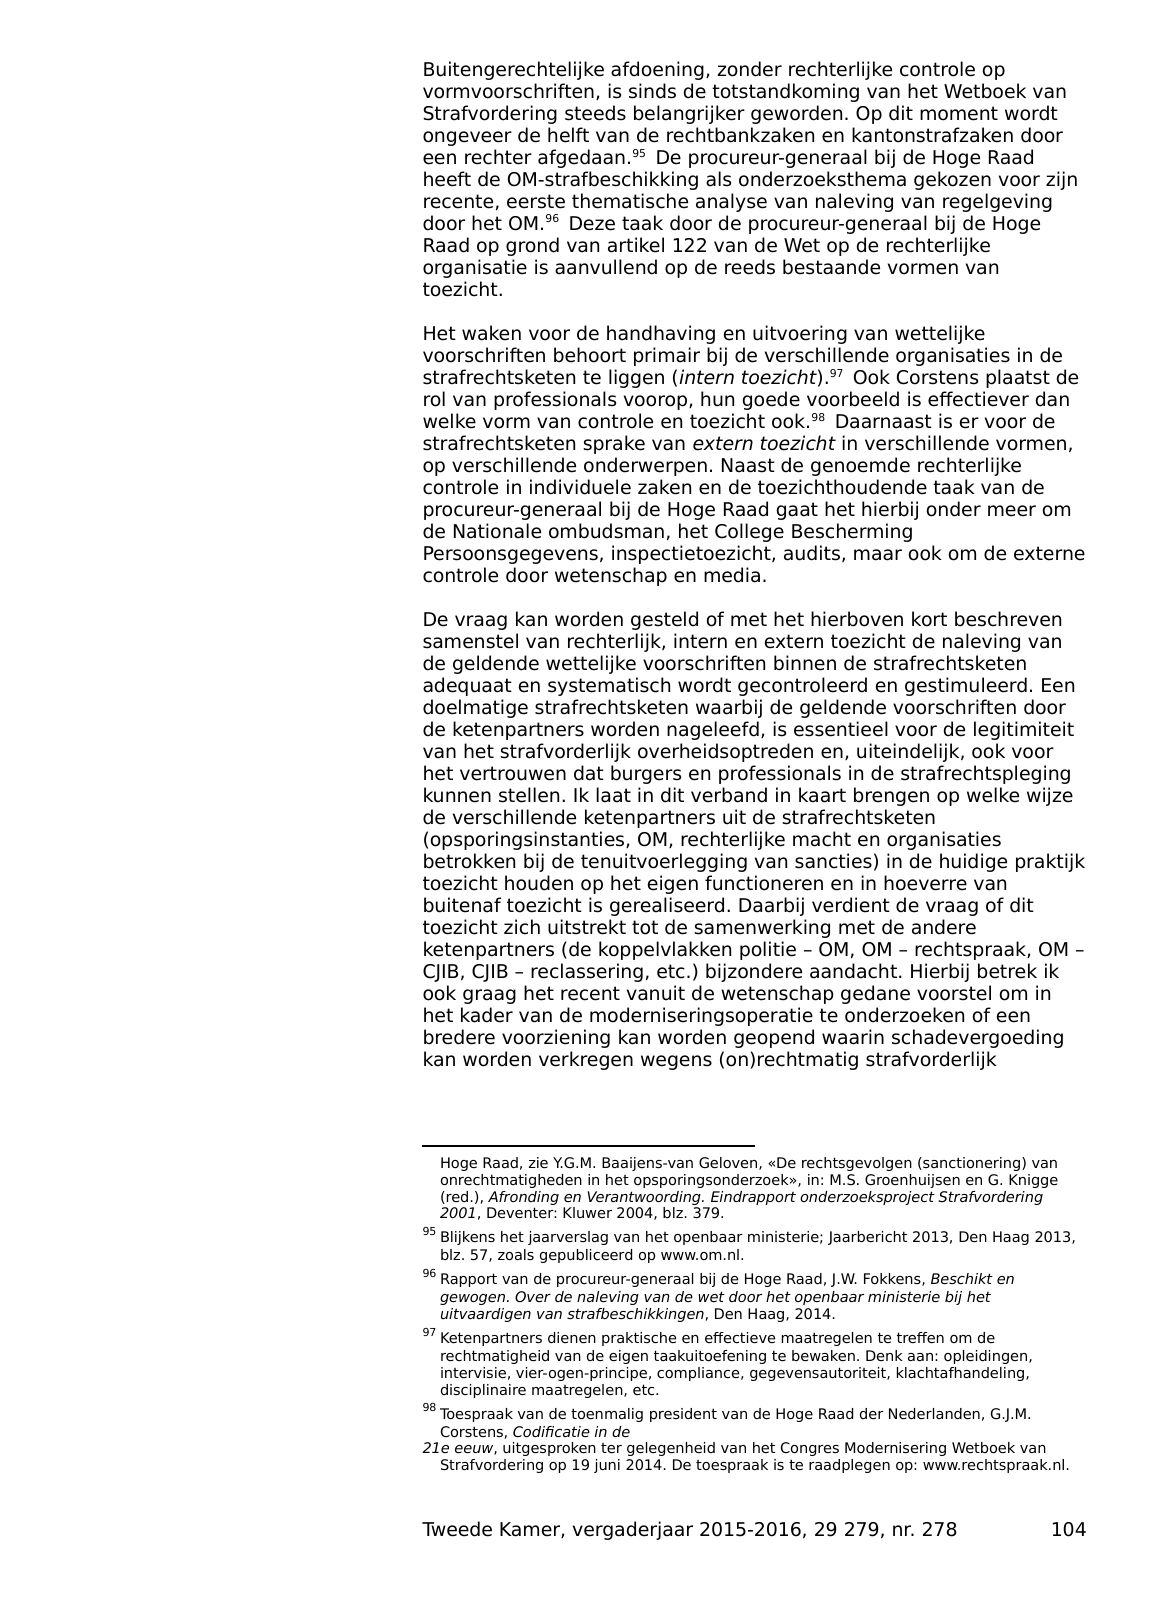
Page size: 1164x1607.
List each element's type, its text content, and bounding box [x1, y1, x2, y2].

text 21e eeuw, uitgesproken ter gelegenheid van het Congres Modernisering Wetboek van Strafvordering op 19 juni 2014. De toespraak is te raadplegen op: www.rechtspraak.nl. [422, 1441, 1087, 1474]
text Toespraak van de toenmalig president van de Hoge Raad der Nederlanden, G.J.M. Corstens, Codificatie in de [422, 1402, 1087, 1441]
text De vraag kan worden gesteld of met het hierboven kort beschreven samenstel van rechterlijk, intern en extern toezicht de naleving van de geldende wettelijke voorschriften binnen de strafrechtsketen adequaat en systematisch wordt gecontroleerd en gestimuleerd. Een doelmatige strafrechtsketen waarbij de geldende voorschriften door de ketenpartners worden nageleefd, is essentieel voor de legitimiteit van het strafvorderlijk overheidsoptreden en, uiteindelijk, ook voor het vertrouwen dat burgers en professionals in de strafrechtspleging kunnen stellen. Ik laat in dit verband in kaart brengen op welke wijze de verschillende ketenpartners uit de strafrechtsketen (opsporingsinstanties, OM, rechterlijke macht en organisaties betrokken bij de tenuitvoerlegging van sancties) in de huidige praktijk toezicht houden op het eigen functioneren en in hoeverre van buitenaf toezicht is gerealiseerd. Daarbij verdient de vraag of dit toezicht zich uitstrekt tot de samenwerking met de andere ketenpartners (de koppelvlakken politie – OM, OM – rechtspraak, OM – CJIB, CJIB – reclassering, etc.) bijzondere aandacht. Hierbij betrek ik ook graag het recent vanuit de wetenschap gedane voorstel om in het kader van de moderniseringsoperatie te onderzoeken of een bredere voorziening kan worden geopend waarin schadevergoeding kan worden verkregen wegens (on)rechtmatig strafvorderlijk [422, 609, 1087, 1071]
text Ketenpartners dienen praktische en effectieve maatregelen te treffen om de rechtmatigheid van de eigen taakuitoefening te bewaken. Denk aan: opleidingen, intervisie, vier-ogen-principe, compliance, gegevensautoriteit, klachtafhandeling, disciplinaire maatregelen, etc. [422, 1326, 1087, 1399]
text Rapport van de procureur-generaal bij de Hoge Raad, J.W. Fokkens, Beschikt en gewogen. Over de naleving van de wet door het openbaar ministerie bij het uitvaardigen van strafbeschikkingen, Den Haag, 2014. [422, 1267, 1087, 1323]
text Hoge Raad, zie Y.G.M. Baaijens-van Geloven, «De rechtsgevolgen (sanctionering) van onrechtmatigheden in het opsporingsonderzoek», in: M.S. Groenhuijsen en G. Knigge (red.), Afronding en Verantwoording. Eindrapport onderzoeksproject Strafvordering 2001, Deventer: Kluwer 2004, blz. 379. [422, 1155, 1087, 1222]
text Buitengerechtelijke afdoening, zonder rechterlijke controle op vormvoorschriften, is sinds de totstandkoming van het Wetboek van Strafvordering steeds belangrijker geworden. Op dit moment wordt ongeveer de helft van de rechtbankzaken en kantonstrafzaken door een rechter afgedaan. De procureur-generaal bij de Hoge Raad heeft de OM-strafbeschikking als onderzoeksthema gekozen voor zijn recente, eerste thematische analyse van naleving van regelgeving door het OM. Deze taak door de procureur-generaal bij de Hoge Raad op grond van artikel 122 van de Wet op de rechterlijke organisatie is aanvullend op de reeds bestaande vormen van toezicht. [422, 59, 1087, 301]
text Het waken voor de handhaving en uitvoering van wettelijke voorschriften behoort primair bij de verschillende organisaties in de strafrechtsketen te liggen (intern toezicht). Ook Corstens plaatst de rol van professionals voorop, hun goede voorbeeld is effectiever dan welke vorm van controle en toezicht ook. Daarnaast is er voor de strafrechtsketen sprake van extern toezicht in verschillende vormen, op verschillende onderwerpen. Naast de genoemde rechterlijke controle in individuele zaken en de toezichthoudende taak van de procureur-generaal bij de Hoge Raad gaat het hierbij onder meer om de Nationale ombudsman, het College Bescherming Persoonsgegevens, inspectietoezicht, audits, maar ook om de externe controle door wetenschap en media. [422, 323, 1087, 587]
text Blijkens het jaarverslag van het openbaar ministerie; Jaarbericht 2013, Den Haag 2013, blz. 57, zoals gepubliceerd op www.om.nl. [422, 1225, 1087, 1264]
